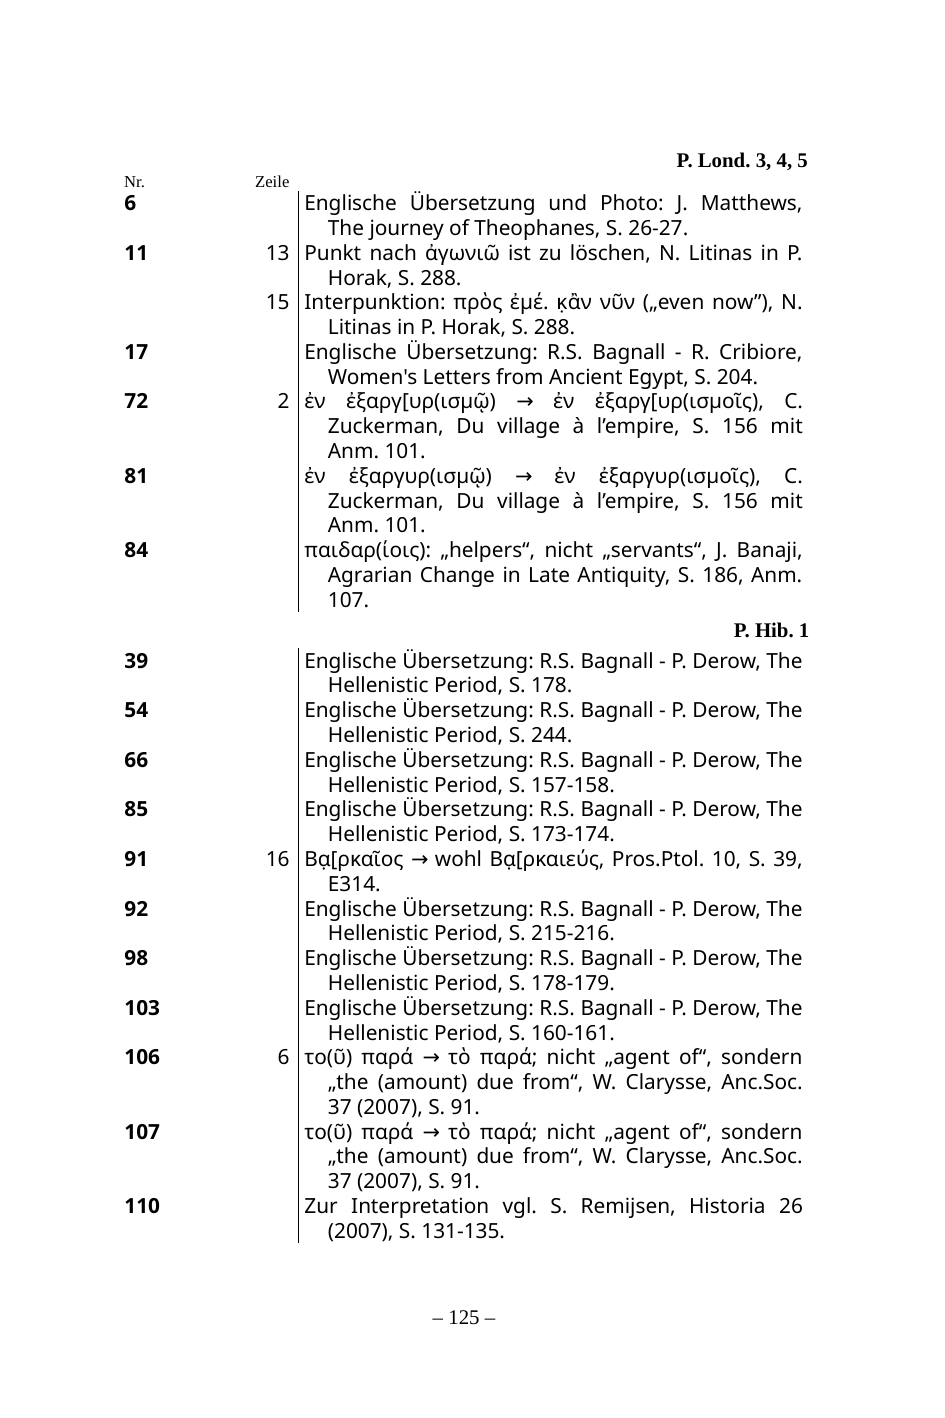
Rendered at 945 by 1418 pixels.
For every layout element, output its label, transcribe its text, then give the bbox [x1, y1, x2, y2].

table_cell [118, 290, 207, 339]
table_cell Interpunktion: πρὸς ἐμέ. κ̣ἂν νῦν („even now”), N. Litinas in P. Horak, S. 288. [299, 290, 809, 339]
table_header Englische Übersetzung: R.S. Bagnall - P. Derow, The Hellenistic Period, S. 178. [299, 648, 809, 698]
table_cell Βα̣[ρκαῖος → wohl Βα̣[ρκαιεύς, Pros.Ptol. 10, S. 39, E314. [299, 847, 809, 896]
table_cell Zur Interpretation vgl. S. Remijsen, Historia 26 (2007), S. 131-135. [299, 1194, 809, 1243]
table_cell 103 [118, 995, 298, 1045]
table_cell 16 [207, 847, 298, 896]
table_cell Englische Übersetzung: R.S. Bagnall - P. Derow, The Hellenistic Period, S. 157-158. [299, 748, 809, 797]
table_cell Englische Übersetzung: R.S. Bagnall - P. Derow, The Hellenistic Period, S. 160-161. [299, 995, 809, 1045]
table_cell Englische Übersetzung: R.S. Bagnall - R. Cribiore, Women's Letters from Ancient Egypt, S. 204. [299, 340, 809, 389]
table_cell [207, 538, 298, 612]
table_cell παιδαρ(ίοις): „helpers“, nicht „servants“, J. Banaji, Agrarian Change in Late Antiquity, S. 186, Anm. 107. [299, 538, 809, 612]
table_cell Englische Übersetzung: R.S. Bagnall - P. Derow, The Hellenistic Period, S. 244. [299, 698, 809, 747]
table_cell Englische Übersetzung und Photo: J. Matthews, The journey of Theophanes, S. 26-27. [299, 191, 809, 240]
table_cell 91 [118, 847, 207, 896]
table_cell 2 [207, 389, 298, 463]
table_cell 92 [118, 896, 298, 946]
table_cell ἐν ἐξαργυρ(ισμῷ) → ἐν ἐξαργυρ(ισμοῖς), C. Zuckerman, Du village à l’empire, S. 156 mit Anm. 101. [299, 464, 809, 538]
table_cell 6 [118, 191, 298, 240]
table_cell 72 [118, 389, 207, 463]
table_cell 107 [118, 1119, 207, 1194]
table_cell Englische Übersetzung: R.S. Bagnall - P. Derow, The Hellenistic Period, S. 178-179. [299, 946, 809, 995]
table_cell 84 [118, 538, 207, 612]
table_cell 85 [118, 797, 298, 847]
table_header 39 [118, 648, 298, 698]
table_cell 17 [118, 340, 298, 389]
table_cell [207, 1119, 298, 1194]
table_cell το(ῦ) παρά → τὸ παρά; nicht „agent of“, sondern „the (amount) due from“, W. Clarysse, Anc.Soc. 37 (2007), S. 91. [299, 1119, 809, 1194]
table_cell το(ῦ) παρά → τὸ παρά; nicht „agent of“, sondern „the (amount) due from“, W. Clarysse, Anc.Soc. 37 (2007), S. 91. [299, 1045, 809, 1119]
table_cell Punkt nach ἀγωνιῶ ist zu löschen, N. Litinas in P. Horak, S. 288. [299, 240, 809, 290]
table_cell 13 [207, 240, 298, 290]
table_cell 15 [207, 290, 298, 339]
table_cell Englische Übersetzung: R.S. Bagnall - P. Derow, The Hellenistic Period, S. 173-174. [299, 797, 809, 847]
table_cell 66 [118, 748, 298, 797]
subtitle P. Hib. 1 [118, 618, 809, 642]
table_cell 54 [118, 698, 298, 747]
table_cell [207, 464, 298, 538]
table_cell 11 [118, 240, 207, 290]
table_cell Englische Übersetzung: R.S. Bagnall - P. Derow, The Hellenistic Period, S. 215-216. [299, 896, 809, 946]
table_cell 98 [118, 946, 298, 995]
table_cell 106 [118, 1045, 207, 1119]
table_cell 110 [118, 1194, 298, 1243]
table_cell 6 [207, 1045, 298, 1119]
table_cell ἐν ἐξαργ[υρ(ισμῷ) → ἐν ἐξαργ[υρ(ισμοῖς), C. Zuckerman, Du village à l’empire, S. 156 mit Anm. 101. [299, 389, 809, 463]
table_cell 81 [118, 464, 207, 538]
